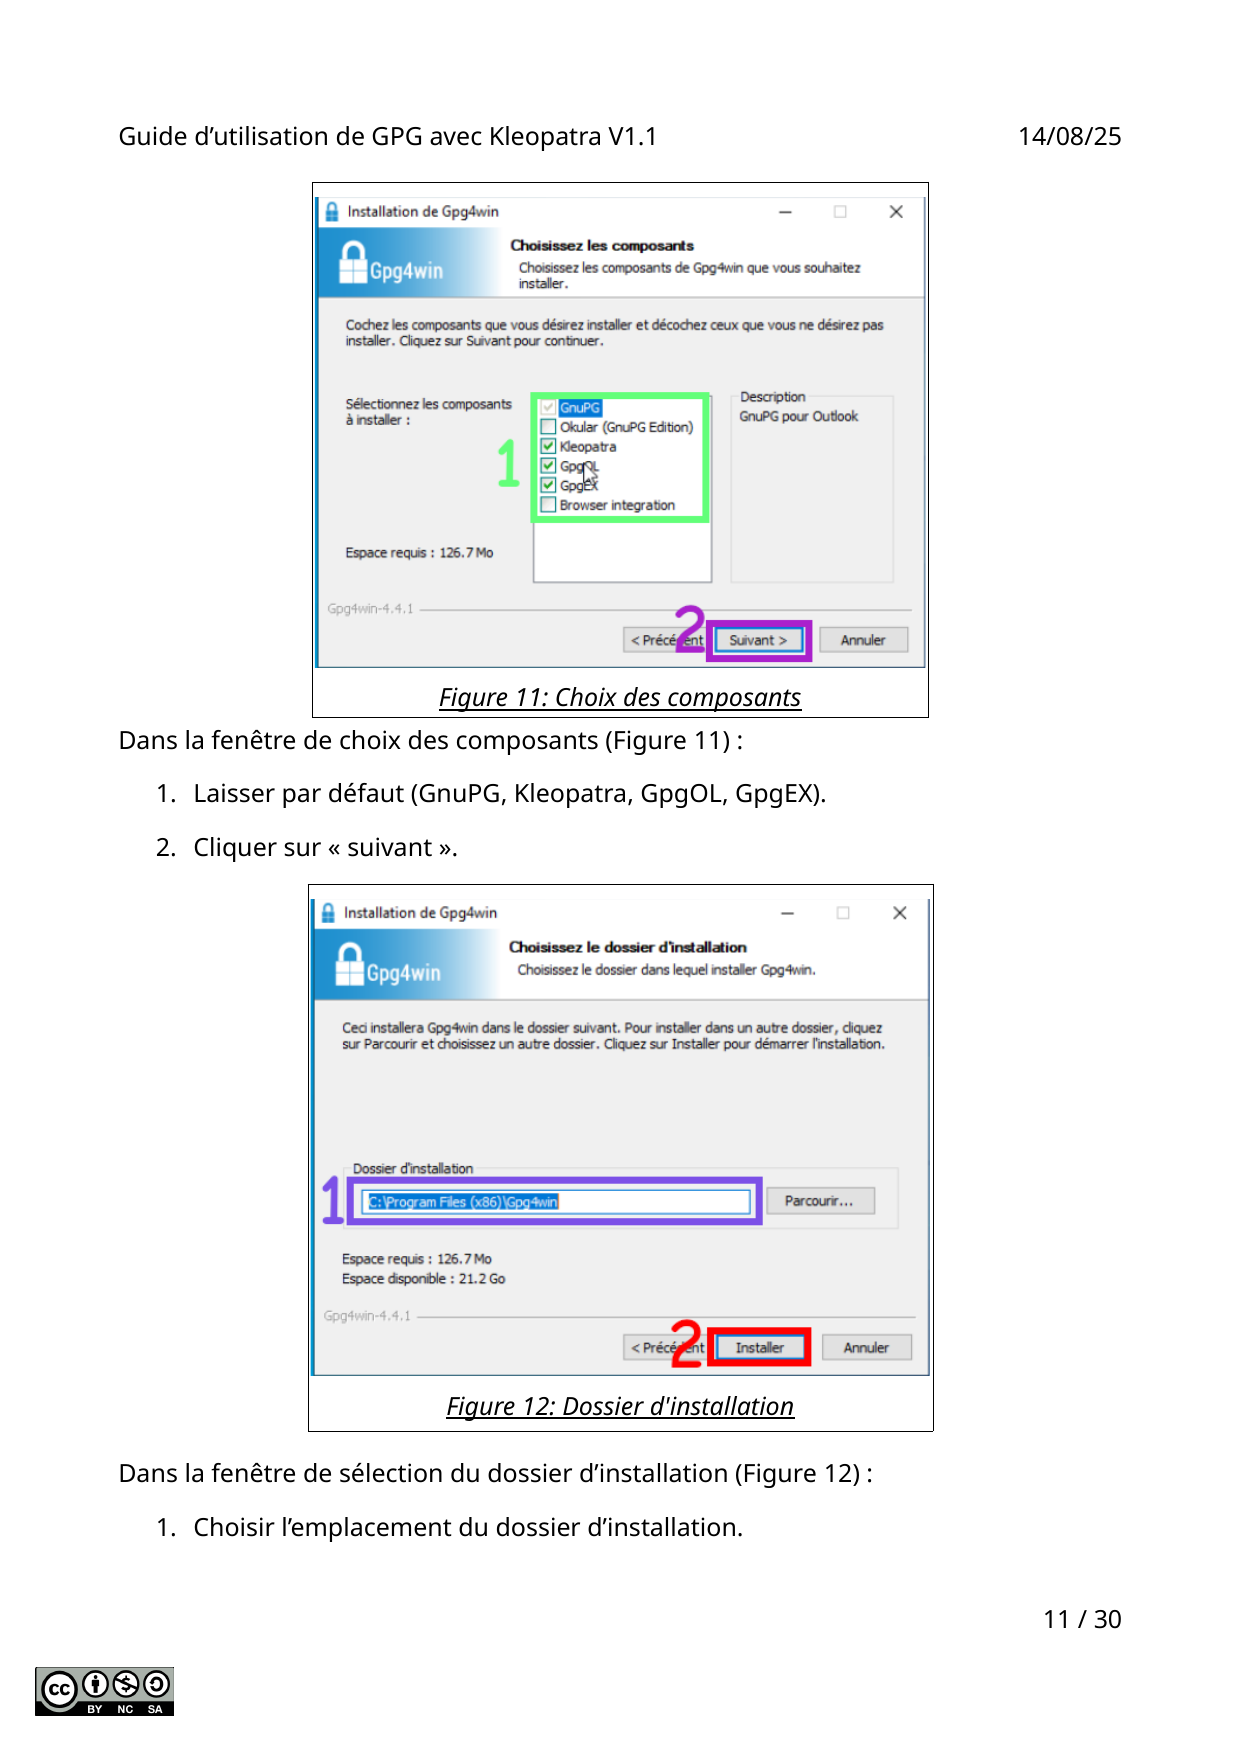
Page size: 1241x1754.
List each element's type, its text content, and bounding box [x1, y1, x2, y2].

list Cliquer sur « suivant ». [156, 830, 1122, 864]
text Dans la fenêtre de sélection du dossier d’installation (Figure 12) : [118, 883, 1122, 1490]
text Figure 12: Dossier d'installation [311, 1376, 930, 1423]
text Figure 11: Choix des composants [315, 668, 925, 714]
picture [314, 899, 930, 1376]
text Dans la fenêtre de choix des composants (Figure 11) : [118, 182, 1122, 756]
picture [318, 197, 926, 668]
list Laisser par défaut (GnuPG, Kleopatra, GpgOL, GpgEX). [156, 776, 1122, 810]
list Choisir l’emplacement du dossier d’installation. [156, 1509, 1122, 1543]
picture [35, 1667, 174, 1716]
